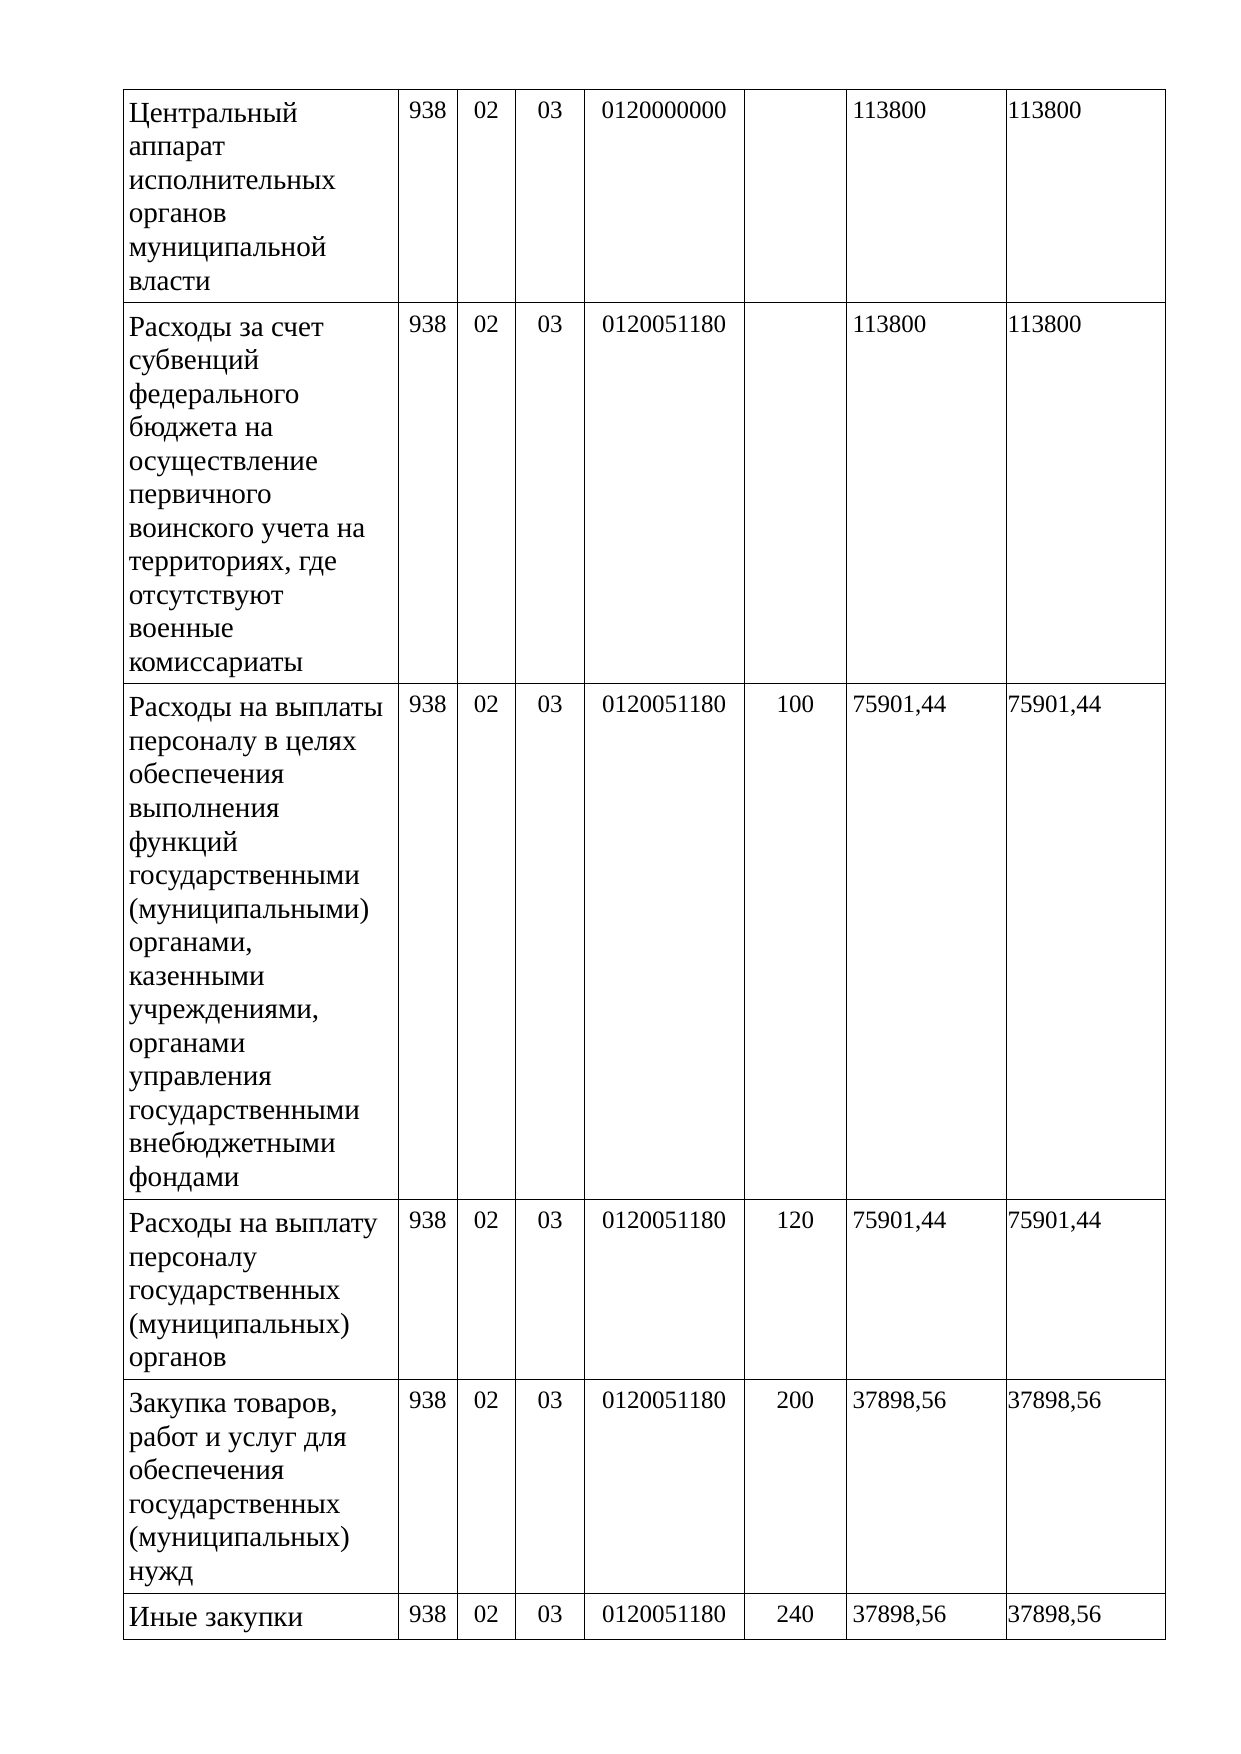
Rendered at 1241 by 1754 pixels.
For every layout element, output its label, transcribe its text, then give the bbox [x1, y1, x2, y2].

table_cell 37898,56 [1007, 1380, 1165, 1592]
table_cell 0120000000 [585, 90, 744, 302]
table_cell 02 [458, 1380, 515, 1592]
table_cell 0120051180 [585, 1594, 744, 1638]
table_cell 938 [399, 1200, 457, 1379]
table_cell [1166, 1199, 1185, 1379]
table_cell 113800 [1007, 90, 1165, 302]
table_cell [1199, 1199, 1206, 1379]
table_cell 03 [516, 1380, 584, 1592]
table_cell 938 [399, 303, 457, 683]
table_cell [1166, 1593, 1185, 1638]
table_cell 240 [745, 1594, 846, 1638]
table_cell 03 [516, 90, 584, 302]
table_cell [1192, 89, 1198, 302]
table_cell 0120051180 [585, 1380, 744, 1592]
table_cell [1199, 89, 1206, 302]
table_cell 02 [458, 303, 515, 683]
table_cell 113800 [1007, 303, 1165, 683]
table_cell [1192, 1379, 1198, 1592]
table_cell [1199, 683, 1206, 1198]
table_cell Иные закупки [124, 1594, 398, 1638]
table_cell 113800 [847, 303, 1006, 683]
table_cell 02 [458, 684, 515, 1198]
table_cell [1185, 89, 1192, 302]
table_cell 37898,56 [847, 1380, 1006, 1592]
table_cell 0120051180 [585, 303, 744, 683]
table_cell [1199, 1593, 1206, 1638]
table_cell 120 [745, 1200, 846, 1379]
table_cell 37898,56 [847, 1594, 1006, 1638]
table_cell [1192, 302, 1198, 683]
table_cell 75901,44 [1007, 1200, 1165, 1379]
table_cell 75901,44 [1007, 684, 1165, 1198]
table_cell 02 [458, 1200, 515, 1379]
table_cell Расходы на выплаты персоналу в целях обеспечения выполнения функций государственными (муниципальными) органами, казенными учреждениями, органами управления государственными внебюджетными фондами [124, 684, 398, 1198]
table_cell 75901,44 [847, 684, 1006, 1198]
table_cell [745, 90, 846, 302]
table_cell 938 [399, 684, 457, 1198]
table_cell 113800 [847, 90, 1006, 302]
table_cell [1166, 1379, 1185, 1592]
table_cell 0120051180 [585, 1200, 744, 1379]
table_cell [1192, 1199, 1198, 1379]
table_cell [1185, 1379, 1192, 1592]
table_cell 02 [458, 90, 515, 302]
table_cell [1192, 1593, 1198, 1638]
table_cell 200 [745, 1380, 846, 1592]
table_cell [1199, 302, 1206, 683]
table_cell [1166, 89, 1185, 302]
table_cell 03 [516, 1594, 584, 1638]
table_cell 03 [516, 1200, 584, 1379]
table_cell 37898,56 [1007, 1594, 1165, 1638]
table_cell 0120051180 [585, 684, 744, 1198]
table_cell [1192, 683, 1198, 1198]
table_cell Центральный аппарат исполнительных органов муниципальной власти [124, 90, 398, 302]
table_cell [1166, 302, 1192, 683]
table_cell [1185, 1593, 1192, 1638]
table_cell [745, 303, 846, 683]
table_cell Закупка товаров, работ и услуг для обеспечения государственных (муниципальных) нужд [124, 1380, 398, 1592]
table_cell 02 [458, 1594, 515, 1638]
table_cell Расходы за счет субвенций федерального бюджета на осуществление первичного воинского учета на территориях, где отсутствуют военные комиссариаты [124, 303, 398, 683]
table_cell 938 [399, 90, 457, 302]
table_cell 100 [745, 684, 846, 1198]
table_cell [1185, 1199, 1192, 1379]
table_cell [1185, 683, 1192, 1198]
table_cell 75901,44 [847, 1200, 1006, 1379]
table_cell [1199, 1379, 1206, 1592]
table_cell 938 [399, 1594, 457, 1638]
table_cell 03 [516, 684, 584, 1198]
table_cell [1166, 683, 1185, 1198]
table_cell Расходы на выплату персоналу государственных (муниципальных) органов [124, 1200, 398, 1379]
table_cell 03 [516, 303, 584, 683]
table_cell 938 [399, 1380, 457, 1592]
